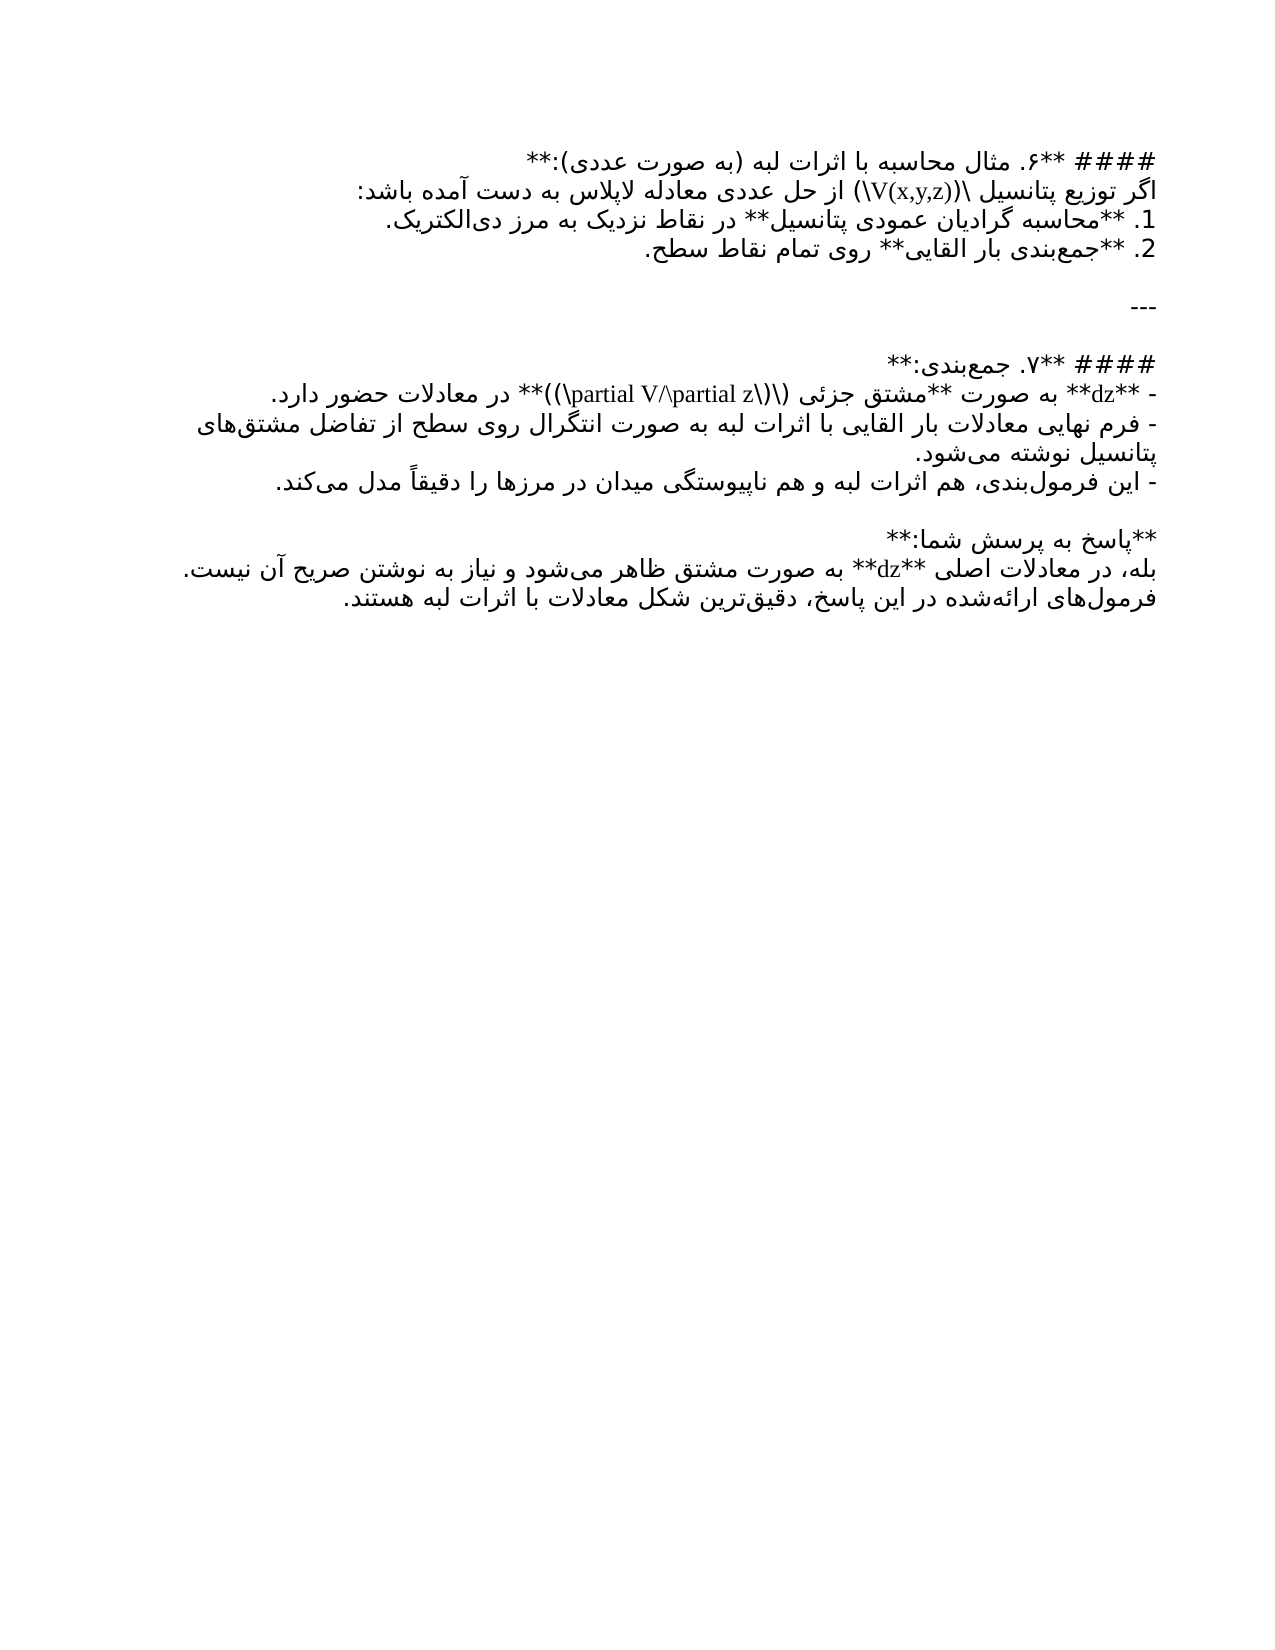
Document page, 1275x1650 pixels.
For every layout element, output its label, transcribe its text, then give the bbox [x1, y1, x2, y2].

text 1. **محاسبه گرادیان عمودی پتانسیل** در نقاط نزدیک به مرز دی‌الکتریک. [118, 205, 1157, 234]
text اگر توزیع پتانسیل \(V(x,y,z)\) از حل عددی معادله لاپلاس به دست آمده باشد: [118, 176, 1157, 205]
text - **dz** به صورت **مشتق جزئی (\(\partial V/\partial z\))** در معادلات حضور دارد. [118, 379, 1157, 409]
text #### **۶. مثال محاسبه با اثرات لبه (به صورت عددی):** [118, 147, 1157, 176]
text 2. **جمع‌بندی بار القایی** روی تمام نقاط سطح. [118, 234, 1157, 264]
text - فرم نهایی معادلات بار القایی با اثرات لبه به صورت انتگرال روی سطح از تفاضل مشتق‌های پتانسیل نوشته می‌شود. [118, 409, 1157, 467]
text --- [118, 292, 1157, 322]
text - این فرمول‌بندی، هم اثرات لبه و هم ناپیوستگی میدان در مرزها را دقیقاً مدل می‌کند. [118, 467, 1157, 496]
text **پاسخ به پرسش شما:** [118, 525, 1157, 554]
text #### **۷. جمع‌بندی:** [118, 350, 1157, 379]
text بله، در معادلات اصلی **dz** به صورت مشتق ظاهر می‌شود و نیاز به نوشتن صریح آن نیست. فرمول‌های ارائه‌شده در این پاسخ، دقیق‌ترین شکل معادلات با اثرات لبه هستند. [118, 554, 1157, 613]
